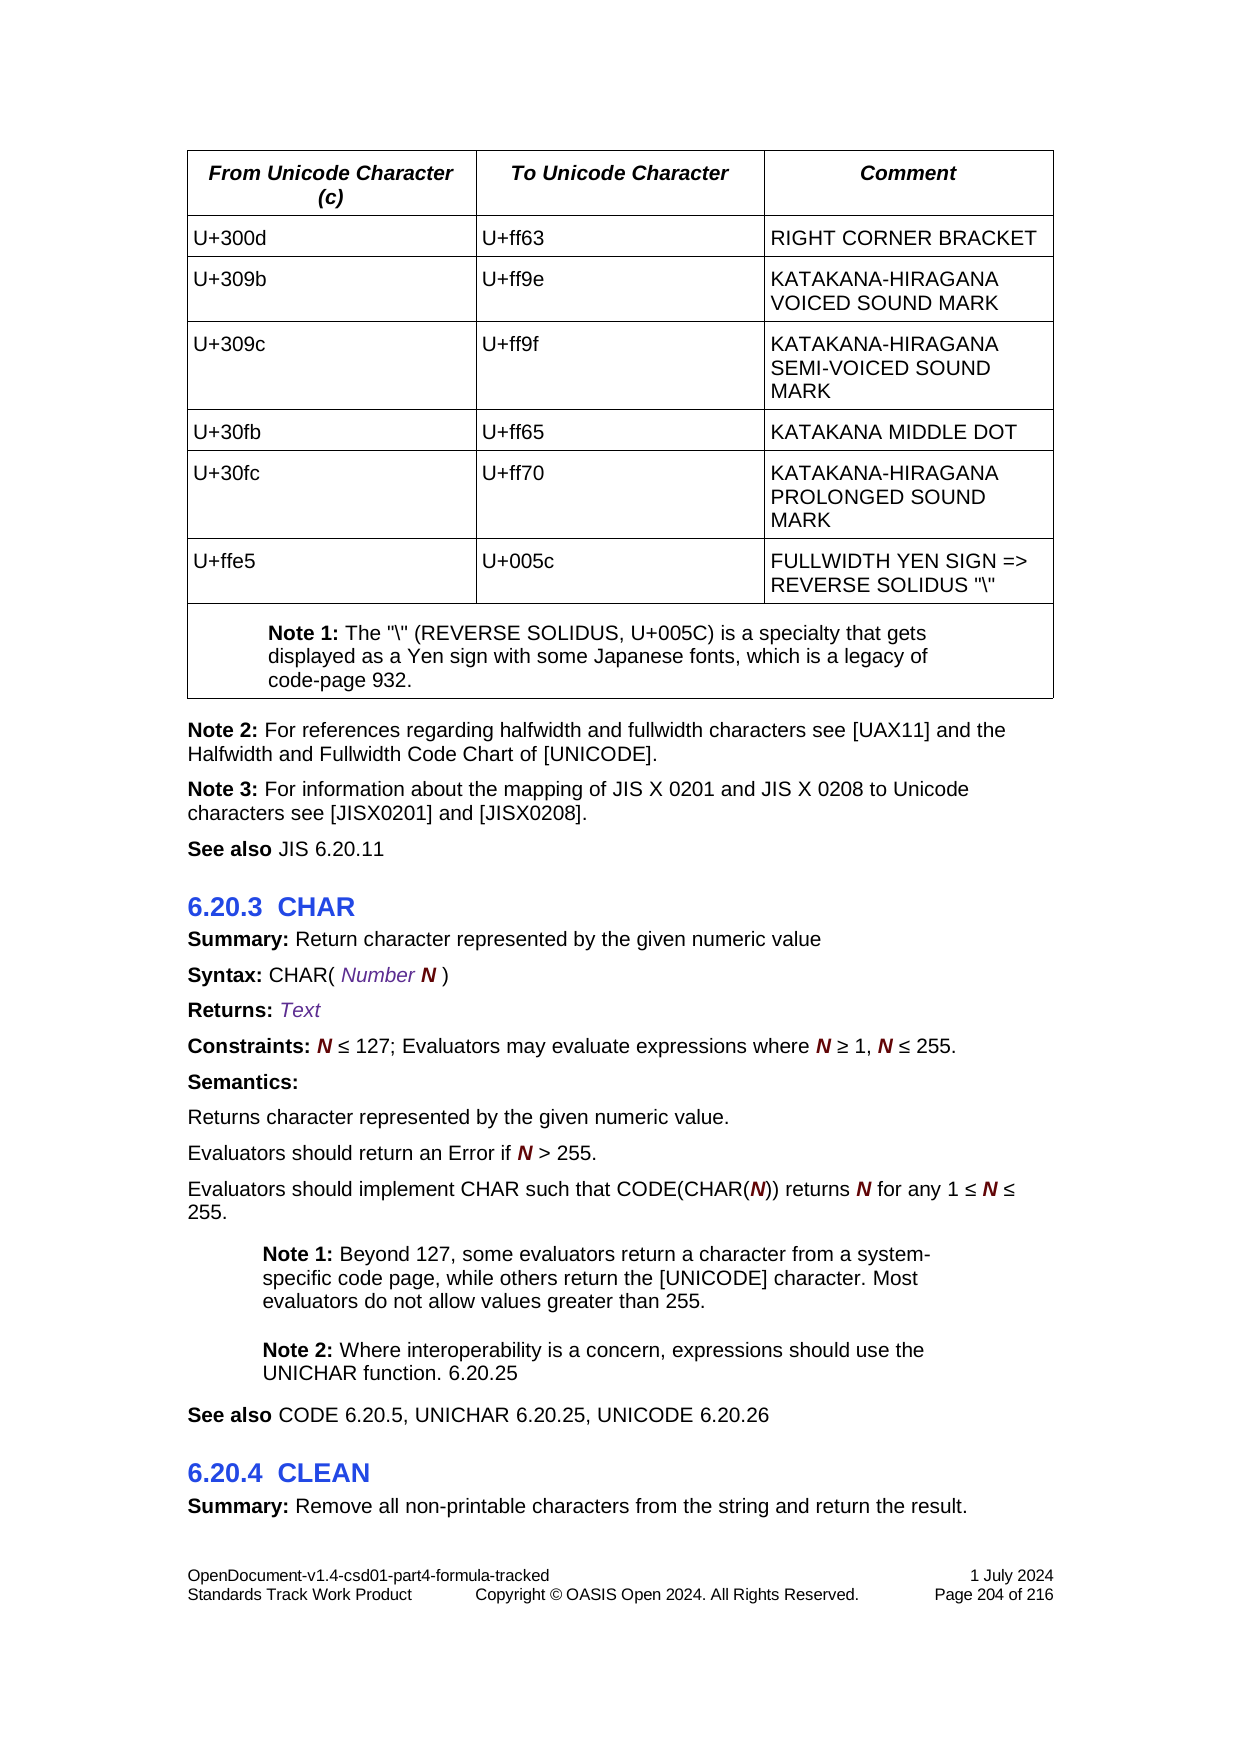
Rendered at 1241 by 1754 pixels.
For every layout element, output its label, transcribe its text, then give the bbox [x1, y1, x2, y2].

table_cell RIGHT CORNER BRACKET [765, 216, 1053, 256]
table_cell Note 1: The "\" (REVERSE SOLIDUS, U+005C) is a specialty that gets displayed as a Yen sign with some Japanese fonts, which is a legacy of code-page 932. [188, 604, 1053, 697]
table_cell U+ff9f [477, 322, 764, 409]
table_cell U+ff65 [477, 410, 764, 450]
table_cell U+ffe5 [188, 539, 476, 603]
text Note 2: For references regarding halfwidth and fullwidth characters see [UAX11] and the Halfwidth and Fullwidth Code Chart of [UNICODE]. [187, 719, 1053, 766]
text Semantics: [187, 1070, 1053, 1094]
table_header Comment [765, 151, 1053, 215]
table_cell U+309c [188, 322, 476, 409]
table_cell U+30fc [188, 451, 476, 538]
table_cell U+005c [477, 539, 764, 603]
table_cell U+ff9e [477, 257, 764, 321]
subtitle CHAR [187, 892, 1053, 922]
text Note 1: Beyond 127, some evaluators return a character from a system-specific code page, while others return the [UNICODE] character. Most evaluators do not allow values greater than 255. [262, 1243, 978, 1313]
text Returns: Text [187, 999, 1053, 1022]
text Summary: Remove all non-printable characters from the string and return the result. [187, 1494, 1053, 1518]
table_cell U+30fb [188, 410, 476, 450]
table_cell FULLWIDTH YEN SIGN => REVERSE SOLIDUS "\" [765, 539, 1053, 603]
text Syntax: CHAR( Number N ) [187, 963, 1053, 987]
table_header From Unicode Character (c) [188, 151, 476, 215]
table_header To Unicode Character [477, 151, 764, 215]
text Evaluators should implement CHAR such that CODE(CHAR(N)) returns N for any 1 ≤ N ≤ 255. [187, 1177, 1053, 1224]
table_cell U+ff70 [477, 451, 764, 538]
text Returns character represented by the given numeric value. [187, 1106, 1053, 1129]
table_cell U+ff63 [477, 216, 764, 256]
table_cell KATAKANA MIDDLE DOT [765, 410, 1053, 450]
table_cell KATAKANA-HIRAGANA PROLONGED SOUND MARK [765, 451, 1053, 538]
text See also CODE 6.20.5, UNICHAR 6.20.25, UNICODE 6.20.26 [187, 1404, 1053, 1427]
text Evaluators should return an Error if N > 255. [187, 1141, 1053, 1165]
text See also JIS 6.20.11 [187, 837, 1053, 861]
table_cell KATAKANA-HIRAGANA SEMI-VOICED SOUND MARK [765, 322, 1053, 409]
text Note 2: Where interoperability is a concern, expressions should use the UNICHAR function. 6.20.25 [262, 1338, 978, 1385]
table_cell U+300d [188, 216, 476, 256]
text Constraints: N ≤ 127; Evaluators may evaluate expressions where N ≥ 1, N ≤ 255. [187, 1034, 1053, 1058]
text Summary: Return character represented by the given numeric value [187, 928, 1053, 951]
table_cell KATAKANA-HIRAGANA VOICED SOUND MARK [765, 257, 1053, 321]
text Note 3: For information about the mapping of JIS X 0201 and JIS X 0208 to Unicode characters see [JISX0201] and [JISX0208]. [187, 778, 1053, 825]
subtitle CLEAN [187, 1458, 1053, 1488]
table_cell U+309b [188, 257, 476, 321]
